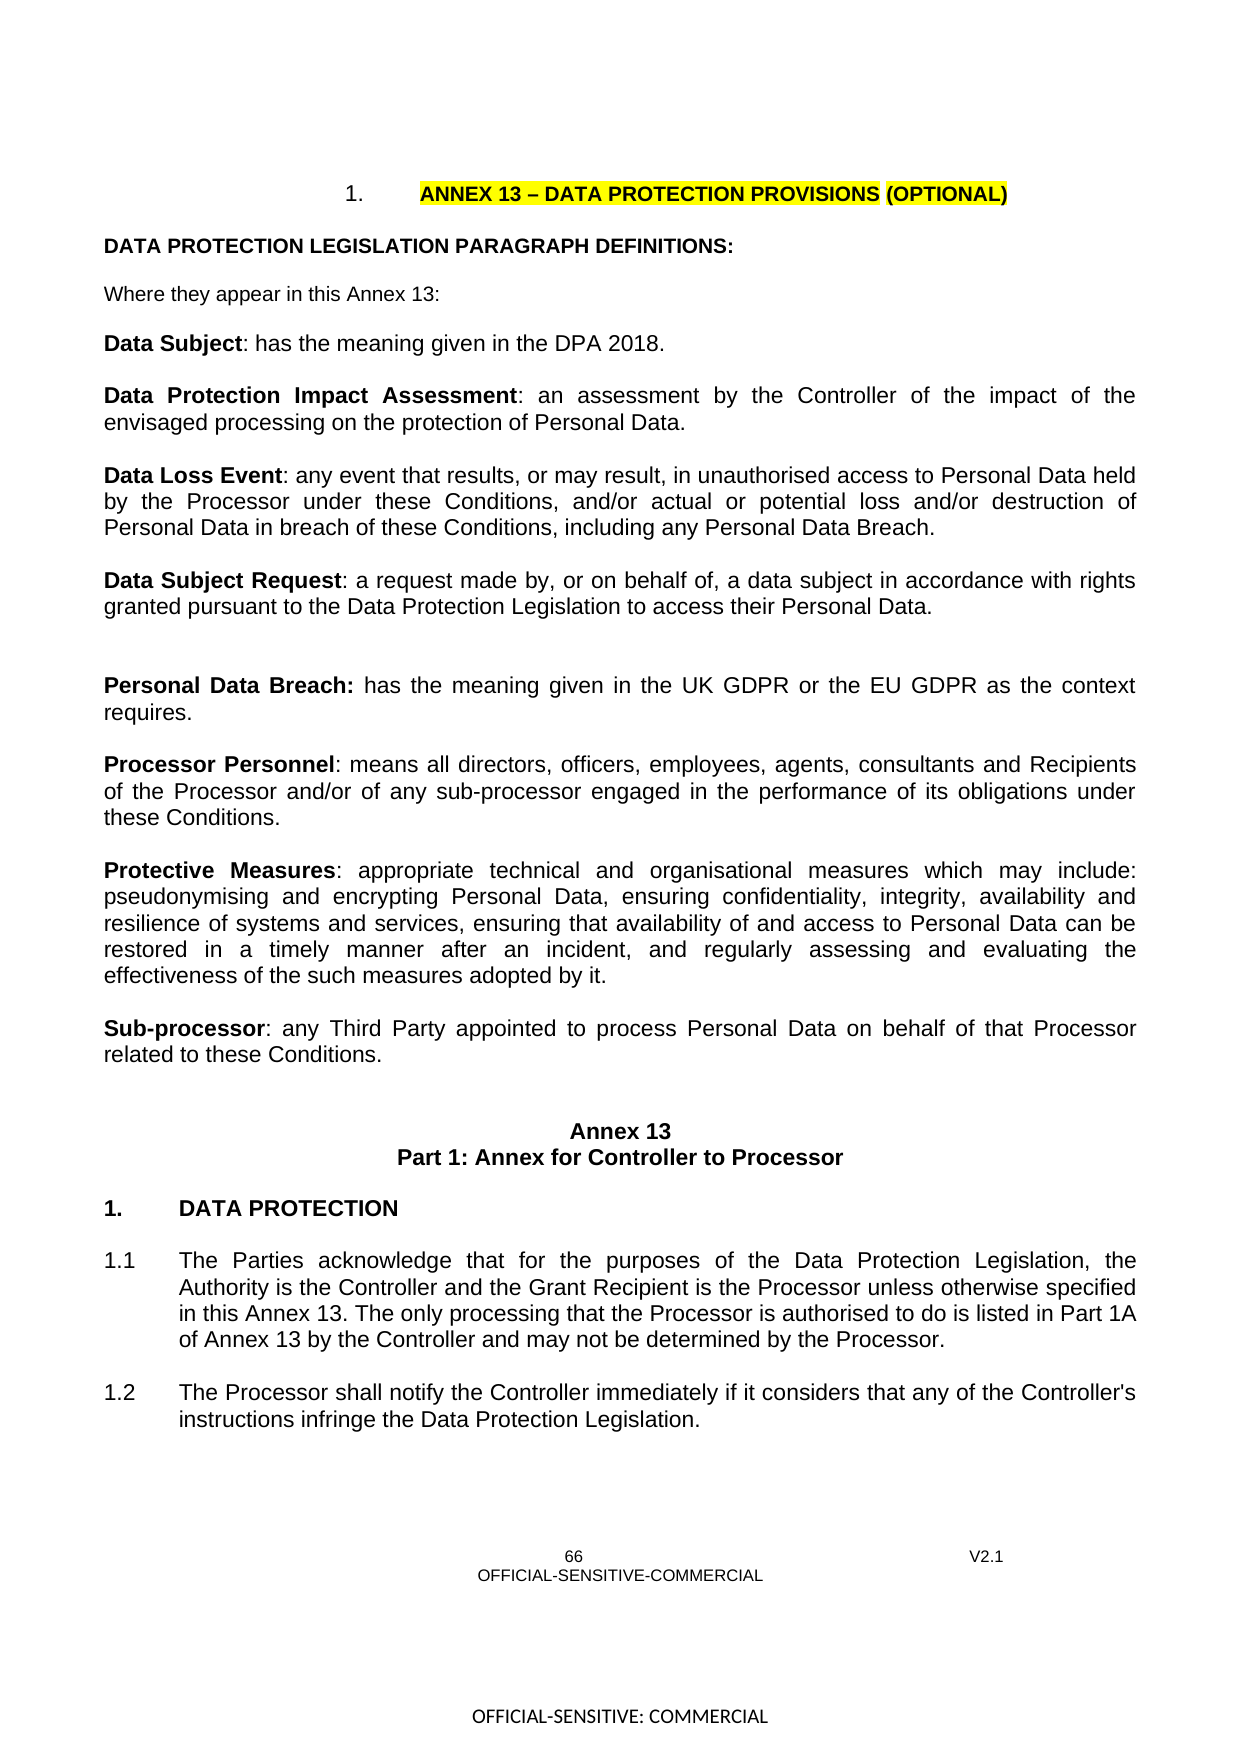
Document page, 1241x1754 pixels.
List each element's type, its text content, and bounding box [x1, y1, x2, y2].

text Personal Data Breach: has the meaning given in the UK GDPR or the EU GDPR as the context requires. [103, 672, 1137, 725]
text Part 1: Annex for Controller to Processor [103, 1144, 1137, 1171]
text Sub-processor: any Third Party appointed to process Personal Data on behalf of that Processor related to these Conditions. [103, 1015, 1137, 1068]
text DATA PROTECTION LEGISLATION PARAGRAPH DEFINITIONS: [103, 234, 1137, 258]
text Data Protection Impact Assessment: an assessment by the Controller of the impact of the envisaged processing on the protection of Personal Data. [103, 382, 1137, 435]
list DATA PROTECTION [103, 1195, 1137, 1221]
text Processor Personnel: means all directors, officers, employees, agents, consultants and Recipients of the Processor and/or of any sub-processor engaged in the performance of its obligations under these Conditions. [103, 751, 1137, 831]
text Data Loss Event: any event that results, or may result, in unauthorised access to Personal Data held by the Processor under these Conditions, and/or actual or potential loss and/or destruction of Personal Data in breach of these Conditions, including any Personal Data Breach. [103, 462, 1137, 541]
list The Processor shall notify the Controller immediately if it considers that any of the Controller's instructions infringe the Data Protection Legislation. [103, 1379, 1137, 1432]
text Data Subject Request: a request made by, or on behalf of, a data subject in accordance with rights granted pursuant to the Data Protection Legislation to access their Personal Data. [103, 567, 1137, 620]
text Where they appear in this Annex 13: [103, 282, 1137, 306]
list The Parties acknowledge that for the purposes of the Data Protection Legislation, the Authority is the Controller and the Grant Recipient is the Processor unless otherwise specified in this Annex 13. The only processing that the Processor is authorised to do is listed in Part 1A of Annex 13 by the Controller and may not be determined by the Processor. [103, 1247, 1137, 1353]
text Data Subject: has the meaning given in the DPA 2018. [103, 330, 1137, 356]
text Annex 13 [103, 1118, 1137, 1144]
subtitle ANNEX 13 – DATA PROTECTION PROVISIONS (Optional) [215, 179, 1137, 206]
text Protective Measures: appropriate technical and organisational measures which may include: pseudonymising and encrypting Personal Data, ensuring confidentiality, integrity, availability and resilience of systems and services, ensuring that availability of and access to Personal Data can be restored in a timely manner after an incident, and regularly assessing and evaluating the effectiveness of the such measures adopted by it. [103, 857, 1137, 989]
